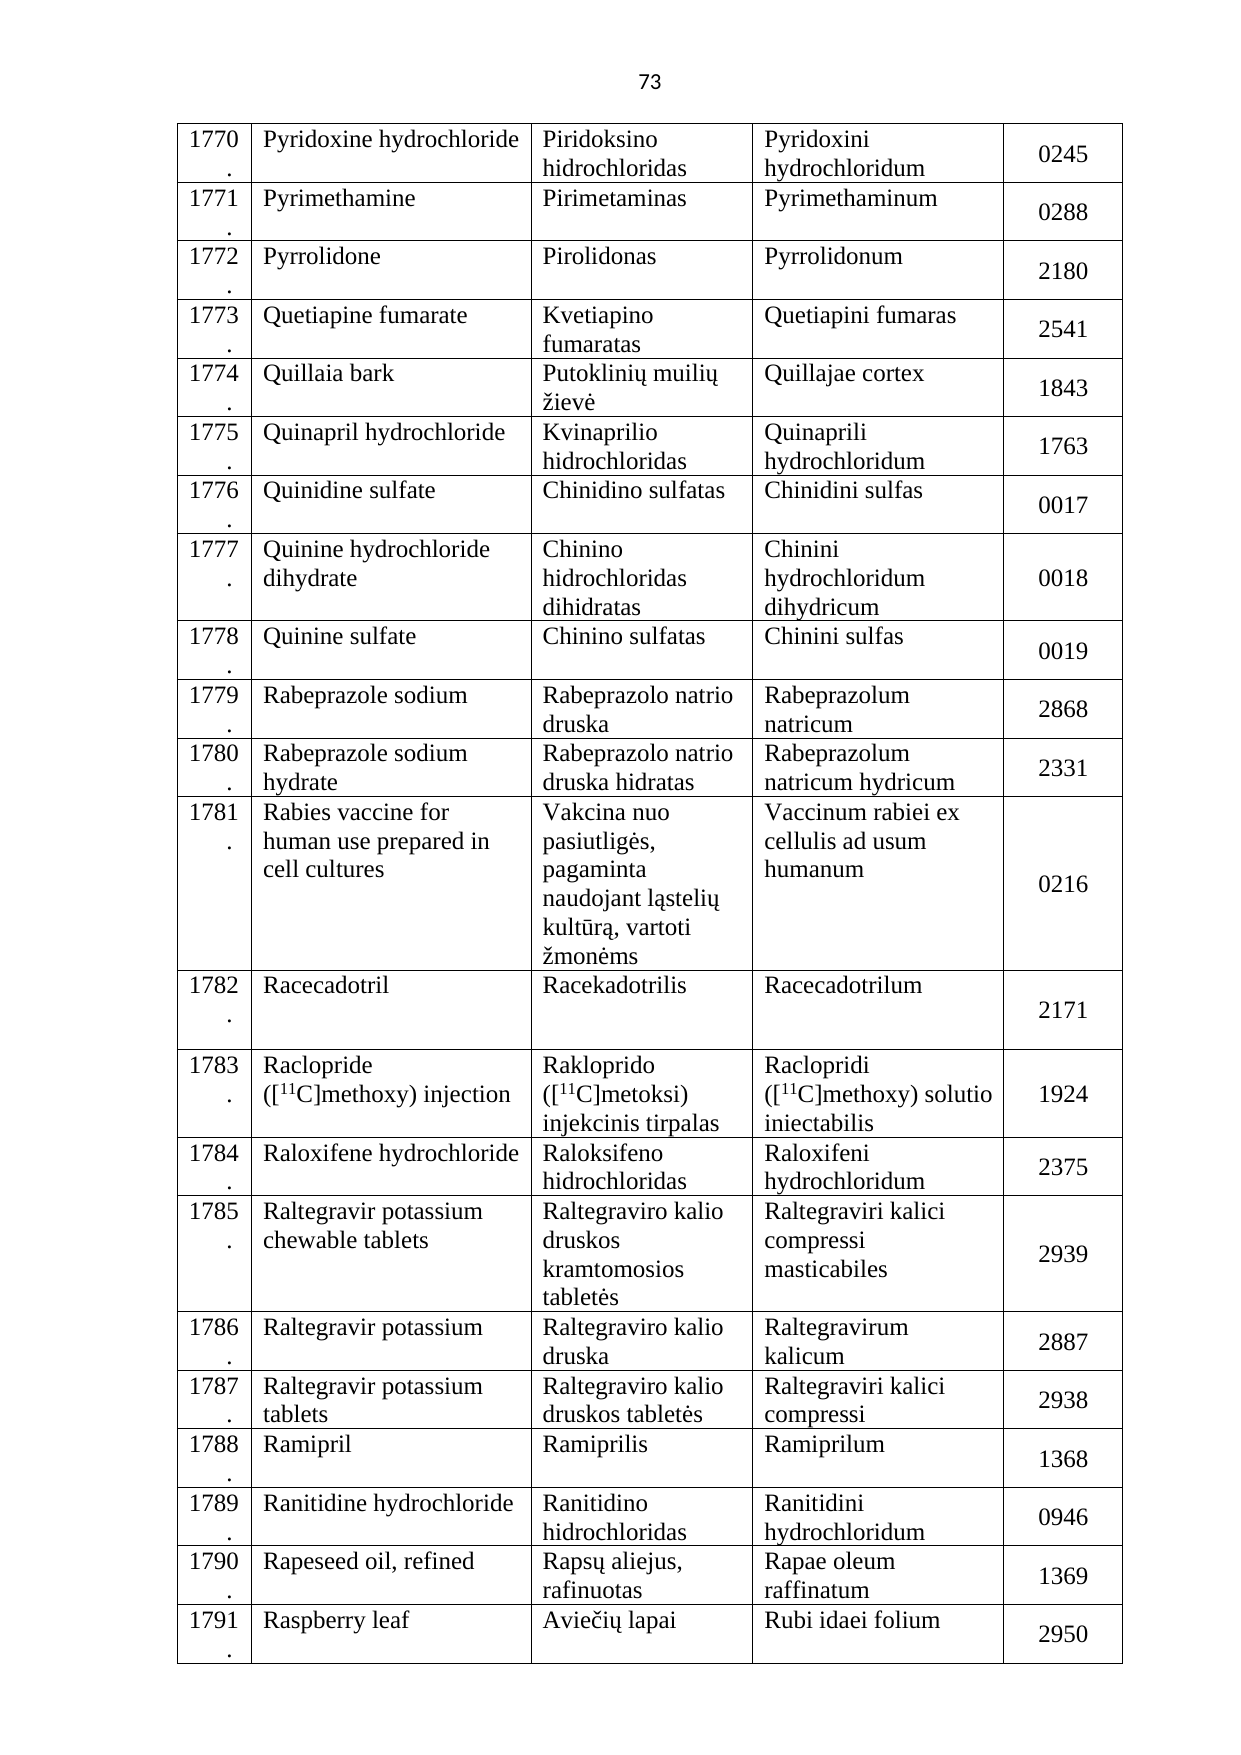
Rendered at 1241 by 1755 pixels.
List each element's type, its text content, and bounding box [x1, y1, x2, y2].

table_cell 1778. [178, 621, 251, 679]
table_cell Rabeprazole sodium hydrate [252, 739, 531, 796]
table_cell Chinidini sulfas [753, 476, 1003, 533]
table_cell Ranitidino hidrochloridas [532, 1488, 752, 1545]
table_cell Quinapril hydrochloride [252, 417, 531, 474]
table_cell 1843 [1004, 359, 1122, 416]
table_cell 2887 [1004, 1312, 1122, 1370]
table_cell 0946 [1004, 1488, 1122, 1545]
table_cell 0245 [1004, 124, 1122, 182]
table_cell 1776. [178, 476, 251, 533]
table_cell 2868 [1004, 680, 1122, 737]
table_cell 1772. [178, 241, 251, 299]
table_cell Rabeprazolo natrio druska [532, 680, 752, 737]
table_cell 1924 [1004, 1050, 1122, 1137]
table_cell 0216 [1004, 797, 1122, 969]
table_cell Raclopridi ([11C]methoxy) solutio iniectabilis [753, 1050, 1003, 1137]
table_cell 1779. [178, 680, 251, 737]
table_cell Racekadotrilis [532, 971, 752, 1049]
table_cell Chinini sulfas [753, 621, 1003, 679]
table_cell Piridoksino hidrochloridas [532, 124, 752, 182]
table_cell 1368 [1004, 1429, 1122, 1487]
table_cell 1787. [178, 1371, 251, 1428]
table_cell 1369 [1004, 1546, 1122, 1604]
table_cell Rapae oleum raffinatum [753, 1546, 1003, 1604]
table_cell Pyridoxini hydrochloridum [753, 124, 1003, 182]
table_cell Rubi idaei folium [753, 1605, 1003, 1662]
table_cell 1773. [178, 300, 251, 357]
table_cell Rakloprido ([11C]metoksi) injekcinis tirpalas [532, 1050, 752, 1137]
table_cell Ranitidini hydrochloridum [753, 1488, 1003, 1545]
table_cell Raclopride ([11C]methoxy) injection [252, 1050, 531, 1137]
table_cell 1780. [178, 739, 251, 796]
table_cell 1788. [178, 1429, 251, 1487]
table_cell 1777. [178, 534, 251, 620]
table_cell Ramipril [252, 1429, 531, 1487]
table_cell 1783. [178, 1050, 251, 1137]
table_cell Raltegravir potassium chewable tablets [252, 1196, 531, 1311]
table_cell Rabeprazole sodium [252, 680, 531, 737]
table_cell Quinine hydrochloride dihydrate [252, 534, 531, 620]
table_cell Pirimetaminas [532, 183, 752, 240]
table_cell Ramiprilum [753, 1429, 1003, 1487]
table_cell Putoklinių muilių žievė [532, 359, 752, 416]
table_cell 2180 [1004, 241, 1122, 299]
table_cell Raltegraviro kalio druska [532, 1312, 752, 1370]
table_cell Rabies vaccine for human use prepared in cell cultures [252, 797, 531, 969]
table_cell Quinidine sulfate [252, 476, 531, 533]
table_cell 0017 [1004, 476, 1122, 533]
table_cell Pyrimethaminum [753, 183, 1003, 240]
table_cell 1785. [178, 1196, 251, 1311]
table_cell Kvetiapino fumaratas [532, 300, 752, 357]
table_cell 2541 [1004, 300, 1122, 357]
table_cell Rapsų aliejus, rafinuotas [532, 1546, 752, 1604]
table_cell Pyrrolidone [252, 241, 531, 299]
table_cell Aviečių lapai [532, 1605, 752, 1662]
table_cell Raltegravir potassium [252, 1312, 531, 1370]
table_cell Raloxifeni hydrochloridum [753, 1138, 1003, 1195]
table_cell 0018 [1004, 534, 1122, 620]
table_cell Quillaia bark [252, 359, 531, 416]
table_cell Chinidino sulfatas [532, 476, 752, 533]
table_cell Chinino hidrochloridas dihidratas [532, 534, 752, 620]
table_cell Chinino sulfatas [532, 621, 752, 679]
table_cell Raltegravir potassium tablets [252, 1371, 531, 1428]
table_cell 1789. [178, 1488, 251, 1545]
table_cell 2950 [1004, 1605, 1122, 1662]
table_cell Racecadotrilum [753, 971, 1003, 1049]
table_cell 1786. [178, 1312, 251, 1370]
table_cell Racecadotril [252, 971, 531, 1049]
table_cell 2331 [1004, 739, 1122, 796]
table_cell Raltegravirum kalicum [753, 1312, 1003, 1370]
table_cell Ranitidine hydrochloride [252, 1488, 531, 1545]
table_cell Raltegraviri kalici compressi masticabiles [753, 1196, 1003, 1311]
table_cell Rabeprazolum natricum hydricum [753, 739, 1003, 796]
table_cell 2939 [1004, 1196, 1122, 1311]
table_cell 1775. [178, 417, 251, 474]
table_cell Raloksifeno hidrochloridas [532, 1138, 752, 1195]
table_cell 1784. [178, 1138, 251, 1195]
table_cell 1791. [178, 1605, 251, 1662]
table_cell Raltegraviri kalici compressi [753, 1371, 1003, 1428]
table_cell Quillajae cortex [753, 359, 1003, 416]
table_cell Quinaprili hydrochloridum [753, 417, 1003, 474]
table_cell Kvinaprilio hidrochloridas [532, 417, 752, 474]
table_cell Pyrimethamine [252, 183, 531, 240]
table_cell 0288 [1004, 183, 1122, 240]
table_cell Rabeprazolo natrio druska hidratas [532, 739, 752, 796]
table_cell 2171 [1004, 971, 1122, 1049]
table_cell 1771. [178, 183, 251, 240]
table_cell Quetiapine fumarate [252, 300, 531, 357]
table_cell Rapeseed oil, refined [252, 1546, 531, 1604]
table_cell 1781. [178, 797, 251, 969]
table_cell 1770. [178, 124, 251, 182]
table_cell 2938 [1004, 1371, 1122, 1428]
table_cell 0019 [1004, 621, 1122, 679]
table_cell 1774. [178, 359, 251, 416]
table_cell Pirolidonas [532, 241, 752, 299]
table_cell Quinine sulfate [252, 621, 531, 679]
table_cell Raltegraviro kalio druskos tabletės [532, 1371, 752, 1428]
table_cell 1782. [178, 971, 251, 1049]
table_cell Vakcina nuo pasiutligės, pagaminta naudojant ląstelių kultūrą, vartoti žmonėms [532, 797, 752, 969]
table_cell Quetiapini fumaras [753, 300, 1003, 357]
table_cell Pyrrolidonum [753, 241, 1003, 299]
table_cell Raspberry leaf [252, 1605, 531, 1662]
table_cell Chinini hydrochloridum dihydricum [753, 534, 1003, 620]
table_cell Vaccinum rabiei ex cellulis ad usum humanum [753, 797, 1003, 969]
table_cell 2375 [1004, 1138, 1122, 1195]
table_cell Raloxifene hydrochloride [252, 1138, 531, 1195]
table_cell 1790. [178, 1546, 251, 1604]
table_cell 1763 [1004, 417, 1122, 474]
table_cell Rabeprazolum natricum [753, 680, 1003, 737]
table_cell Ramiprilis [532, 1429, 752, 1487]
table_cell Pyridoxine hydrochloride [252, 124, 531, 182]
table_cell Raltegraviro kalio druskos kramtomosios tabletės [532, 1196, 752, 1311]
